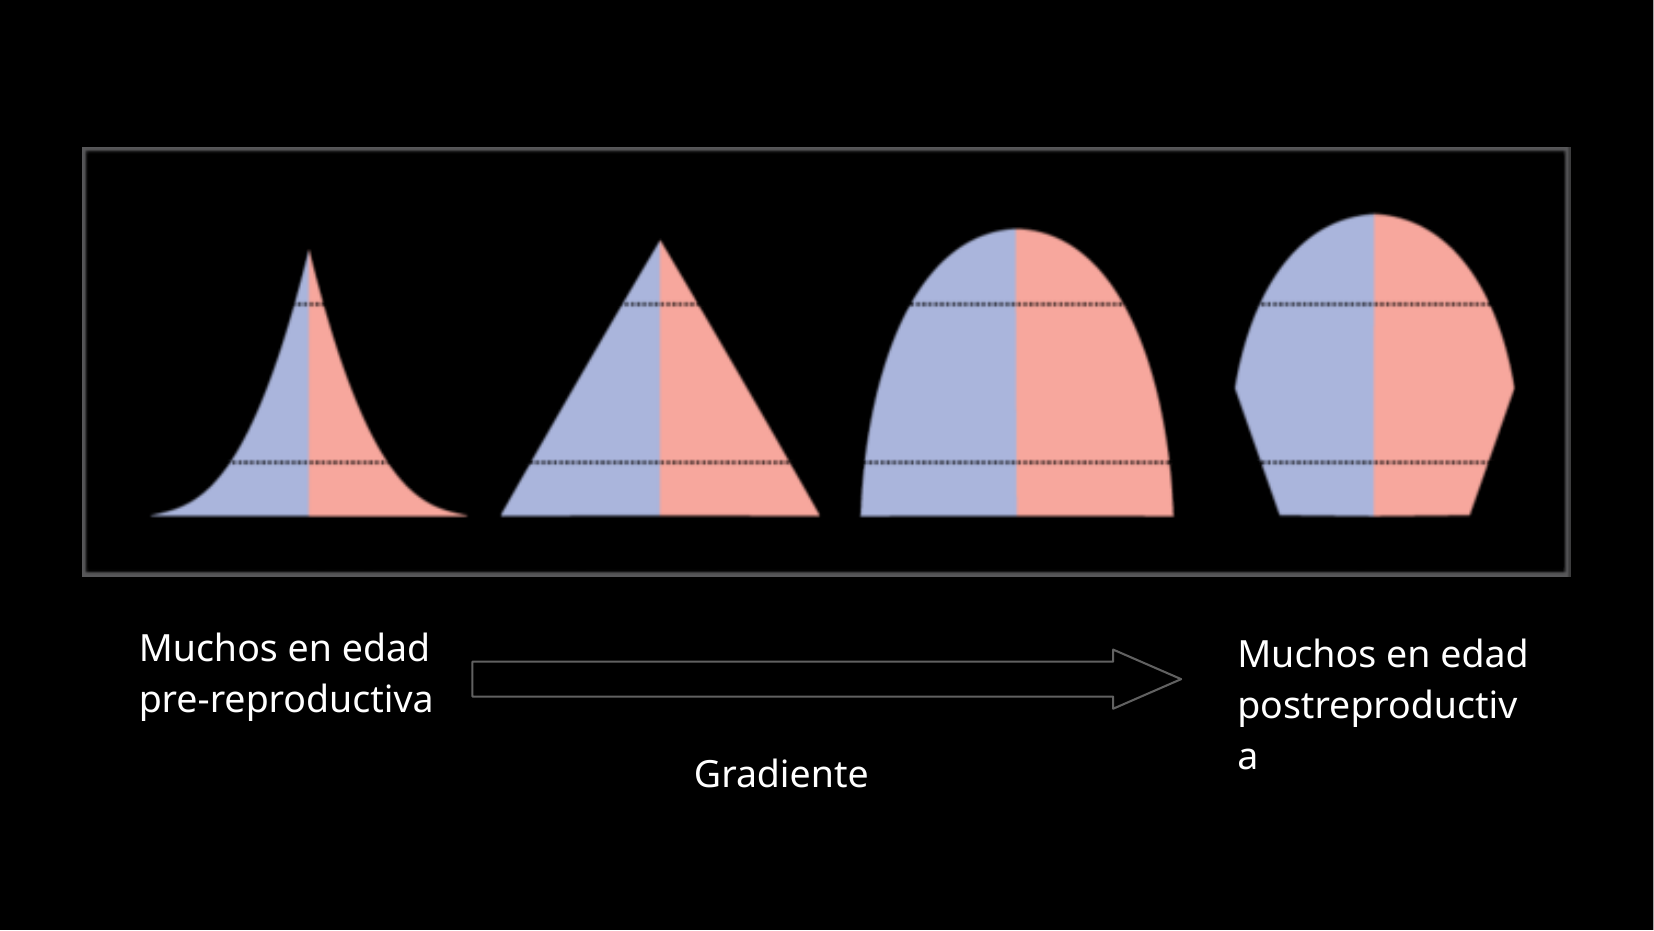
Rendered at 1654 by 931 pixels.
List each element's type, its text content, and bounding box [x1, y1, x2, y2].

text_box Gradiente [679, 740, 874, 801]
text_box Muchos en edad pre-reproductiva [124, 614, 449, 713]
text_box Muchos en edad postreproductiva [1222, 620, 1548, 719]
picture [82, 147, 1571, 577]
